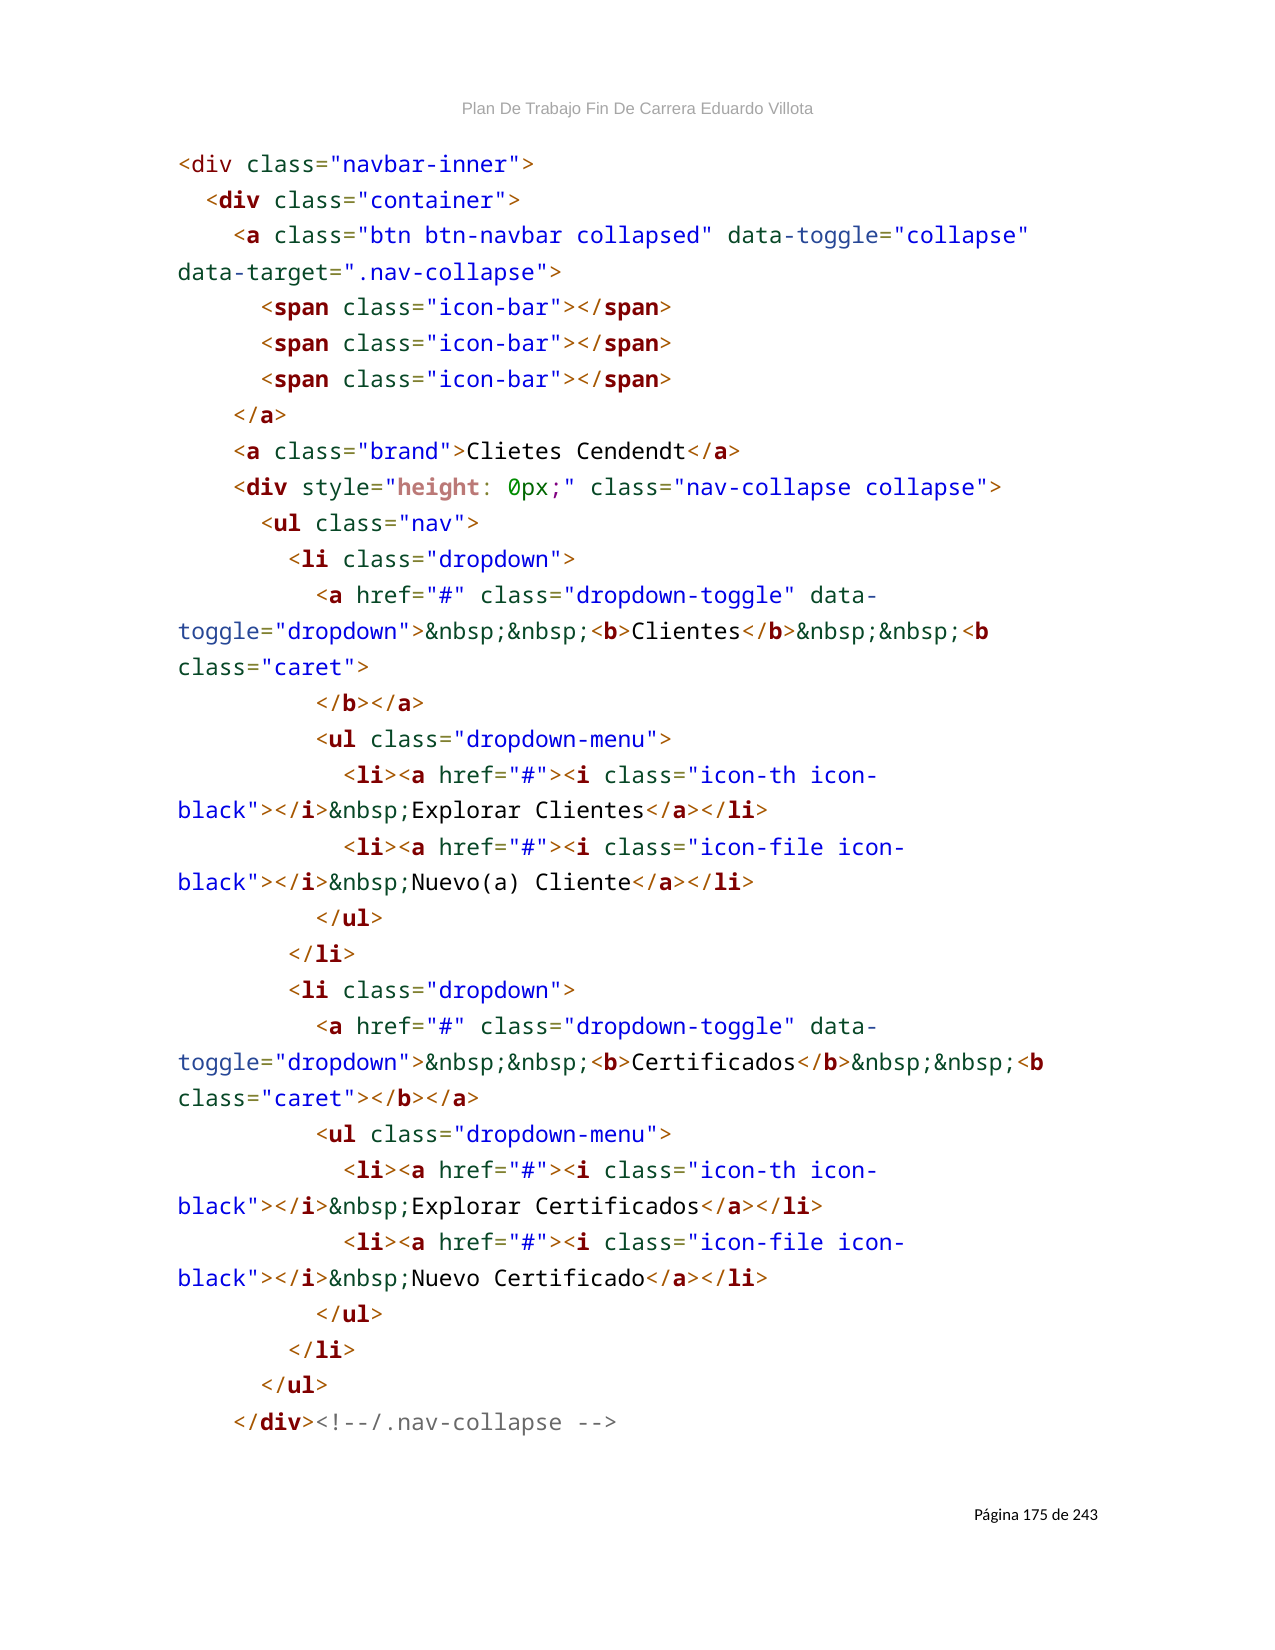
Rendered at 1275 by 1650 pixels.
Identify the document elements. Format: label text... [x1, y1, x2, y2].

text <li><a href="#"><i class="icon-file icon-black"></i>&nbsp;Nuevo Certificado</a></li> [177, 1226, 1098, 1293]
text <a class="btn btn-navbar collapsed" data-toggle="collapse" data-target=".nav-collapse"> [177, 219, 1098, 287]
text <li><a href="#"><i class="icon-th icon-black"></i>&nbsp;Explorar Certificados</a></li> [177, 1154, 1098, 1221]
text <a href="#" class="dropdown-toggle" data-toggle="dropdown">&nbsp;&nbsp;<b>Certificados</b>&nbsp;&nbsp;<b class="caret"></b></a> [177, 1010, 1098, 1113]
text <span class="icon-bar"></span> [177, 327, 1098, 358]
text <ul class="dropdown-menu"> [177, 723, 1098, 754]
text </li> [177, 938, 1098, 969]
text <li class="dropdown"> [177, 974, 1098, 1005]
text <li><a href="#"><i class="icon-th icon-black"></i>&nbsp;Explorar Clientes</a></li> [177, 758, 1098, 826]
text </div><!--/.nav-collapse --> [177, 1405, 1098, 1437]
text <li><a href="#"><i class="icon-file icon-black"></i>&nbsp;Nuevo(a) Cliente</a></li> [177, 830, 1098, 898]
text <div style="height: 0px;" class="nav-collapse collapse"> [177, 471, 1098, 502]
text <div class="container"> [177, 183, 1098, 215]
text <div class="navbar-inner"> [177, 148, 1098, 179]
text <li class="dropdown"> [177, 543, 1098, 574]
text </ul> [177, 1298, 1098, 1329]
text <a class="brand">Clietes Cendendt</a> [177, 435, 1098, 466]
text </li> [177, 1333, 1098, 1365]
text </a> [177, 399, 1098, 430]
text <span class="icon-bar"></span> [177, 363, 1098, 394]
text </ul> [177, 902, 1098, 933]
text <a href="#" class="dropdown-toggle" data-toggle="dropdown">&nbsp;&nbsp;<b>Clientes</b>&nbsp;&nbsp;<b class="caret"> [177, 579, 1098, 682]
text <ul class="nav"> [177, 507, 1098, 538]
text <span class="icon-bar"></span> [177, 291, 1098, 323]
text </b></a> [177, 687, 1098, 718]
text </ul> [177, 1369, 1098, 1401]
text <ul class="dropdown-menu"> [177, 1118, 1098, 1149]
